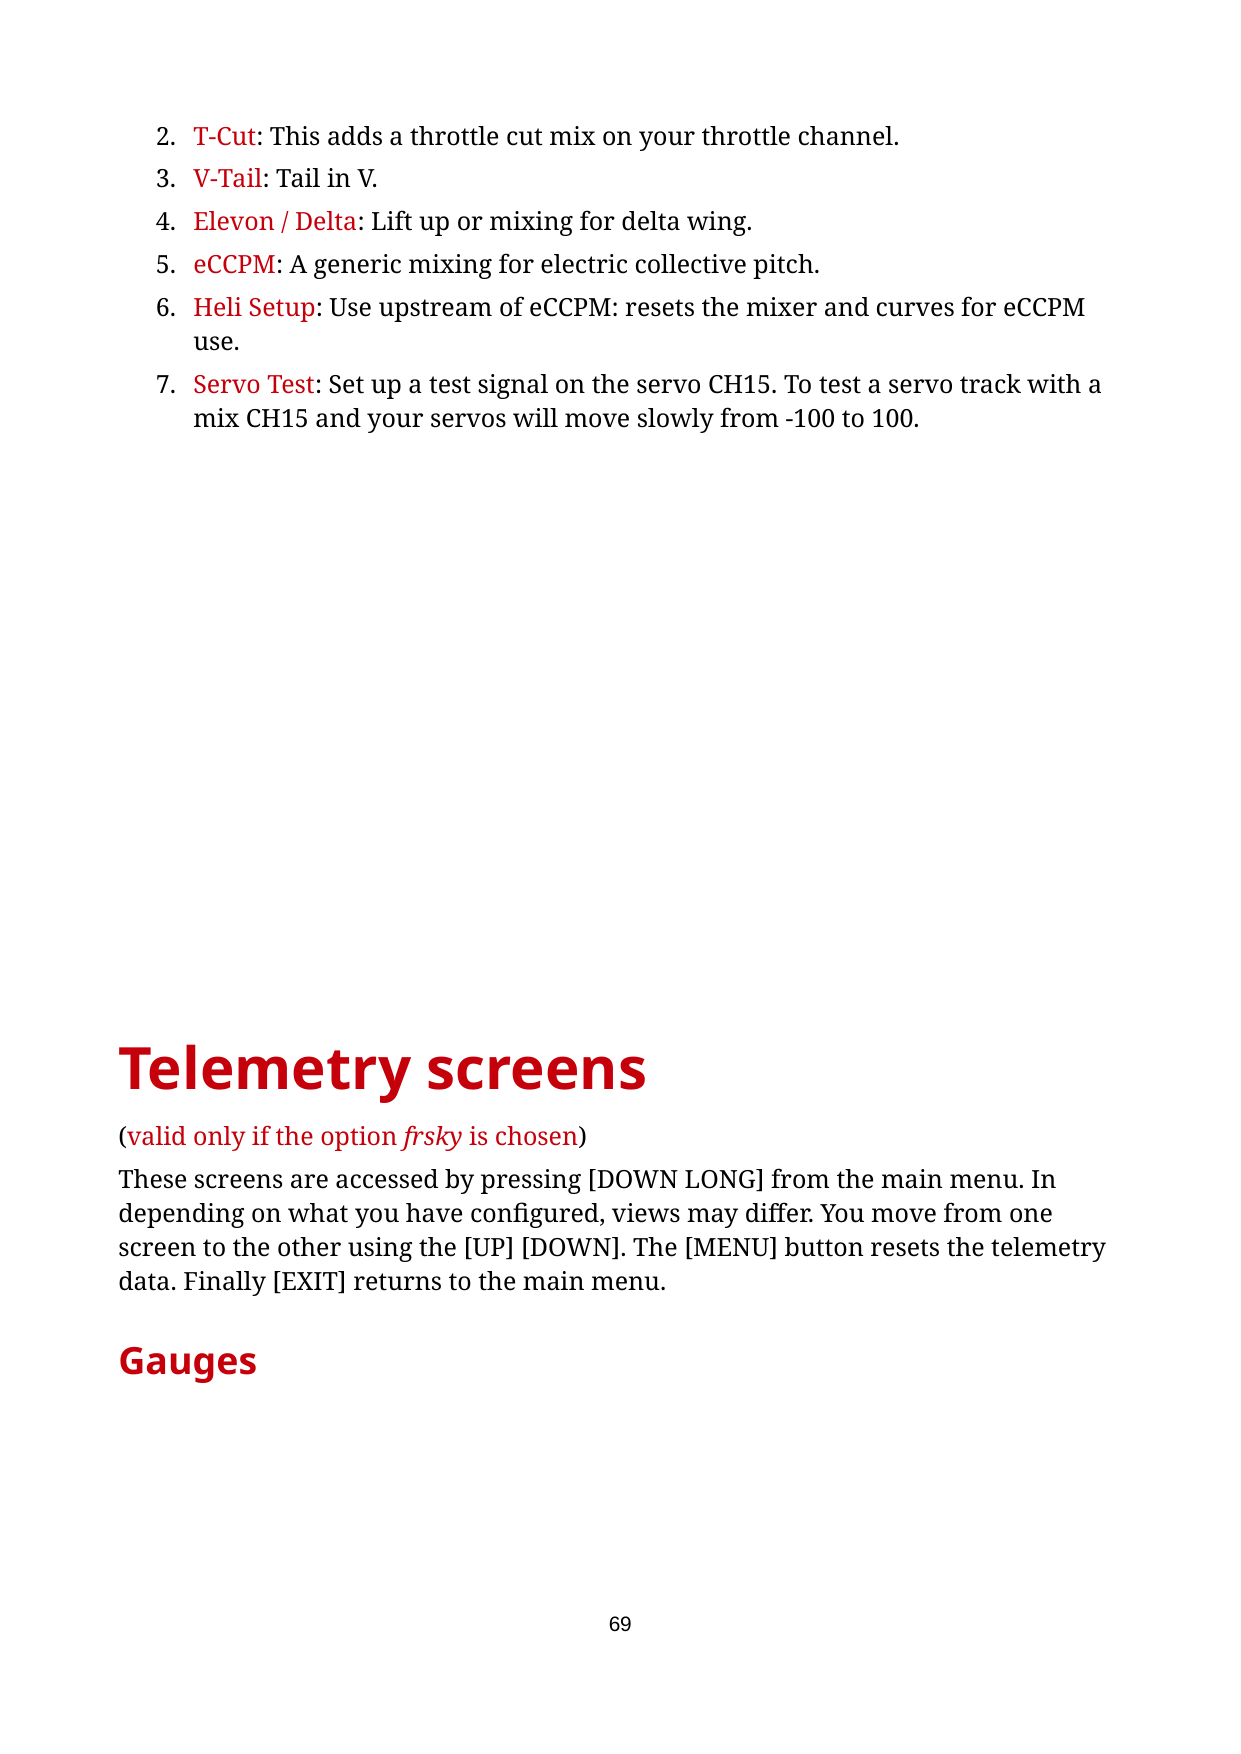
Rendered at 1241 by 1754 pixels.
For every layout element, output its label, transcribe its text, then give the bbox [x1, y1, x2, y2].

text These screens are accessed by pressing [DOWN LONG] from the main menu. In depending on what you have configured, views may differ. You move from one screen to the other using the [UP] [DOWN]. The [MENU] button resets the telemetry data. Finally [EXIT] returns to the main menu. [118, 1162, 1122, 1298]
list Servo Test: Set up a test signal on the servo CH15. To test a servo track with a mix CH15 and your servos will move slowly from -100 to 100. [156, 367, 1122, 435]
subtitle Gauges [118, 1334, 1122, 1386]
list eCCPM: A generic mixing for electric collective pitch. [156, 247, 1122, 281]
list V-Tail: Tail in V. [156, 161, 1122, 195]
text (valid only if the option frsky is chosen) [118, 1119, 1122, 1153]
subtitle Telemetry screens [118, 1027, 1122, 1106]
list T-Cut: This adds a throttle cut mix on your throttle channel. [156, 118, 1122, 152]
list Heli Setup: Use upstream of eCCPM: resets the mixer and curves for eCCPM use. [156, 290, 1122, 358]
list Elevon / Delta: Lift up or mixing for delta wing. [156, 204, 1122, 238]
